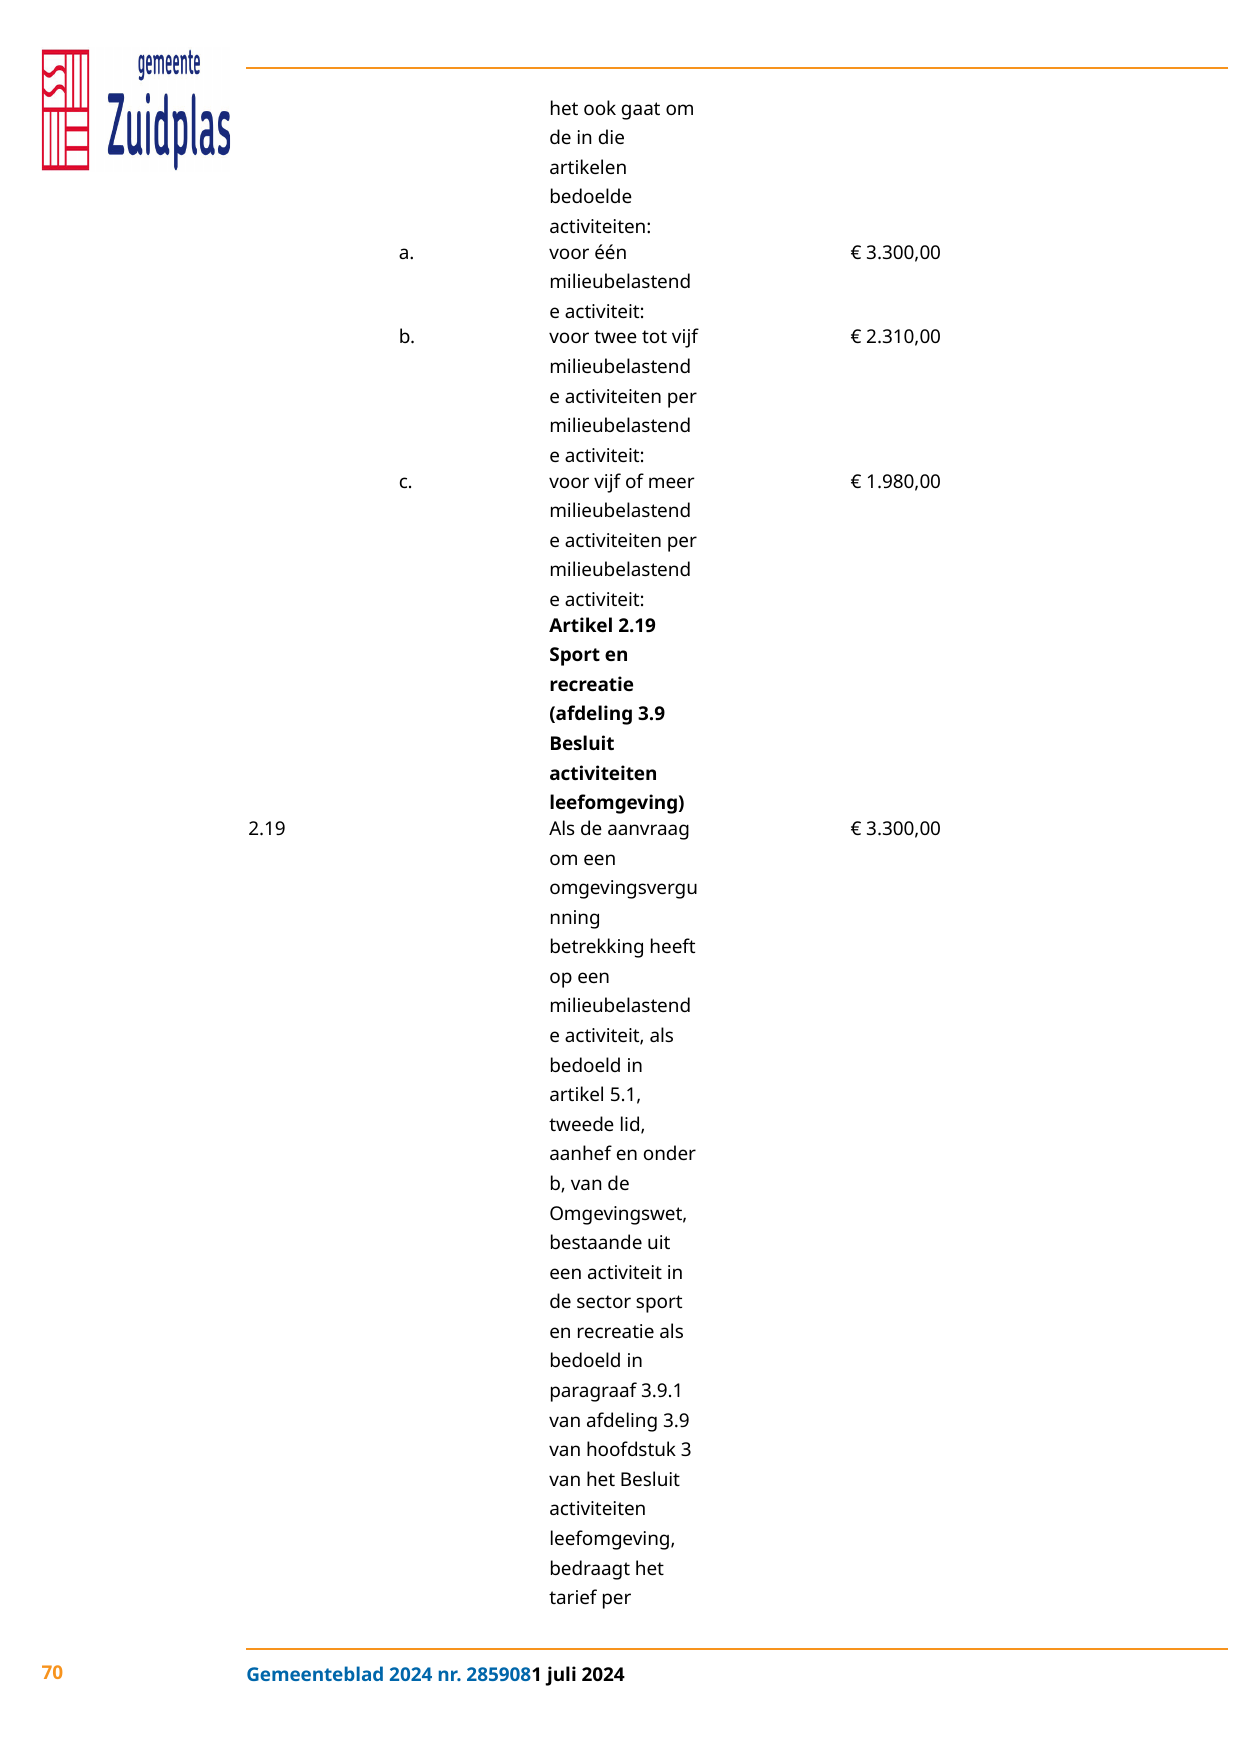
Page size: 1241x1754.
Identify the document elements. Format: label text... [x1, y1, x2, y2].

table_cell [1001, 815, 1152, 1610]
table_cell [700, 239, 850, 324]
table_cell het ook gaat om de in die artikelen bedoelde activiteiten: [549, 95, 700, 239]
table_cell [248, 324, 398, 468]
table_cell Artikel 2.19 Sport en recreatie (afdeling 3.9 Besluit activiteiten leefomgeving) [549, 612, 700, 815]
table_cell [399, 815, 549, 1610]
table_cell € 3.300,00 [850, 239, 1001, 324]
table_cell [1001, 468, 1152, 612]
table_cell b. [399, 324, 549, 468]
table_cell [700, 95, 850, 239]
table_cell [850, 612, 1001, 815]
table_cell € 2.310,00 [850, 324, 1001, 468]
table_cell c. [399, 468, 549, 612]
table_cell [248, 468, 398, 612]
table_cell [248, 95, 398, 239]
table_cell voor één milieubelastende activiteit: [549, 239, 700, 324]
table_cell [850, 95, 1001, 239]
table_cell a. [399, 239, 549, 324]
table_cell [700, 324, 850, 468]
table_cell [1001, 239, 1152, 324]
table_cell € 1.980,00 [850, 468, 1001, 612]
table_cell [399, 612, 549, 815]
table_cell [399, 95, 549, 239]
table_cell 2.19 [248, 815, 398, 1610]
table_cell voor twee tot vijf milieubelastende activiteiten per milieubelastende activiteit: [549, 324, 700, 468]
table_cell [248, 612, 398, 815]
table_cell [248, 239, 398, 324]
table_cell [1001, 95, 1152, 239]
table_cell Als de aanvraag om een omgevingsvergunning betrekking heeft op een milieubelastende activiteit, als bedoeld in artikel 5.1, tweede lid, aanhef en onder b, van de Omgevingswet, bestaande uit een activiteit in de sector sport en recreatie als bedoeld in paragraaf 3.9.1 van afdeling 3.9 van hoofdstuk 3 van het Besluit activiteiten leefomgeving, bedraagt het tarief per [549, 815, 700, 1610]
table_cell [1001, 324, 1152, 468]
picture [41, 47, 231, 172]
table_cell [1001, 612, 1152, 815]
table_cell [700, 468, 850, 612]
table_cell voor vijf of meer milieubelastende activiteiten per milieubelastende activiteit: [549, 468, 700, 612]
table_cell [700, 612, 850, 815]
table_cell € 3.300,00 [850, 815, 1001, 1610]
table_cell [700, 815, 850, 1610]
